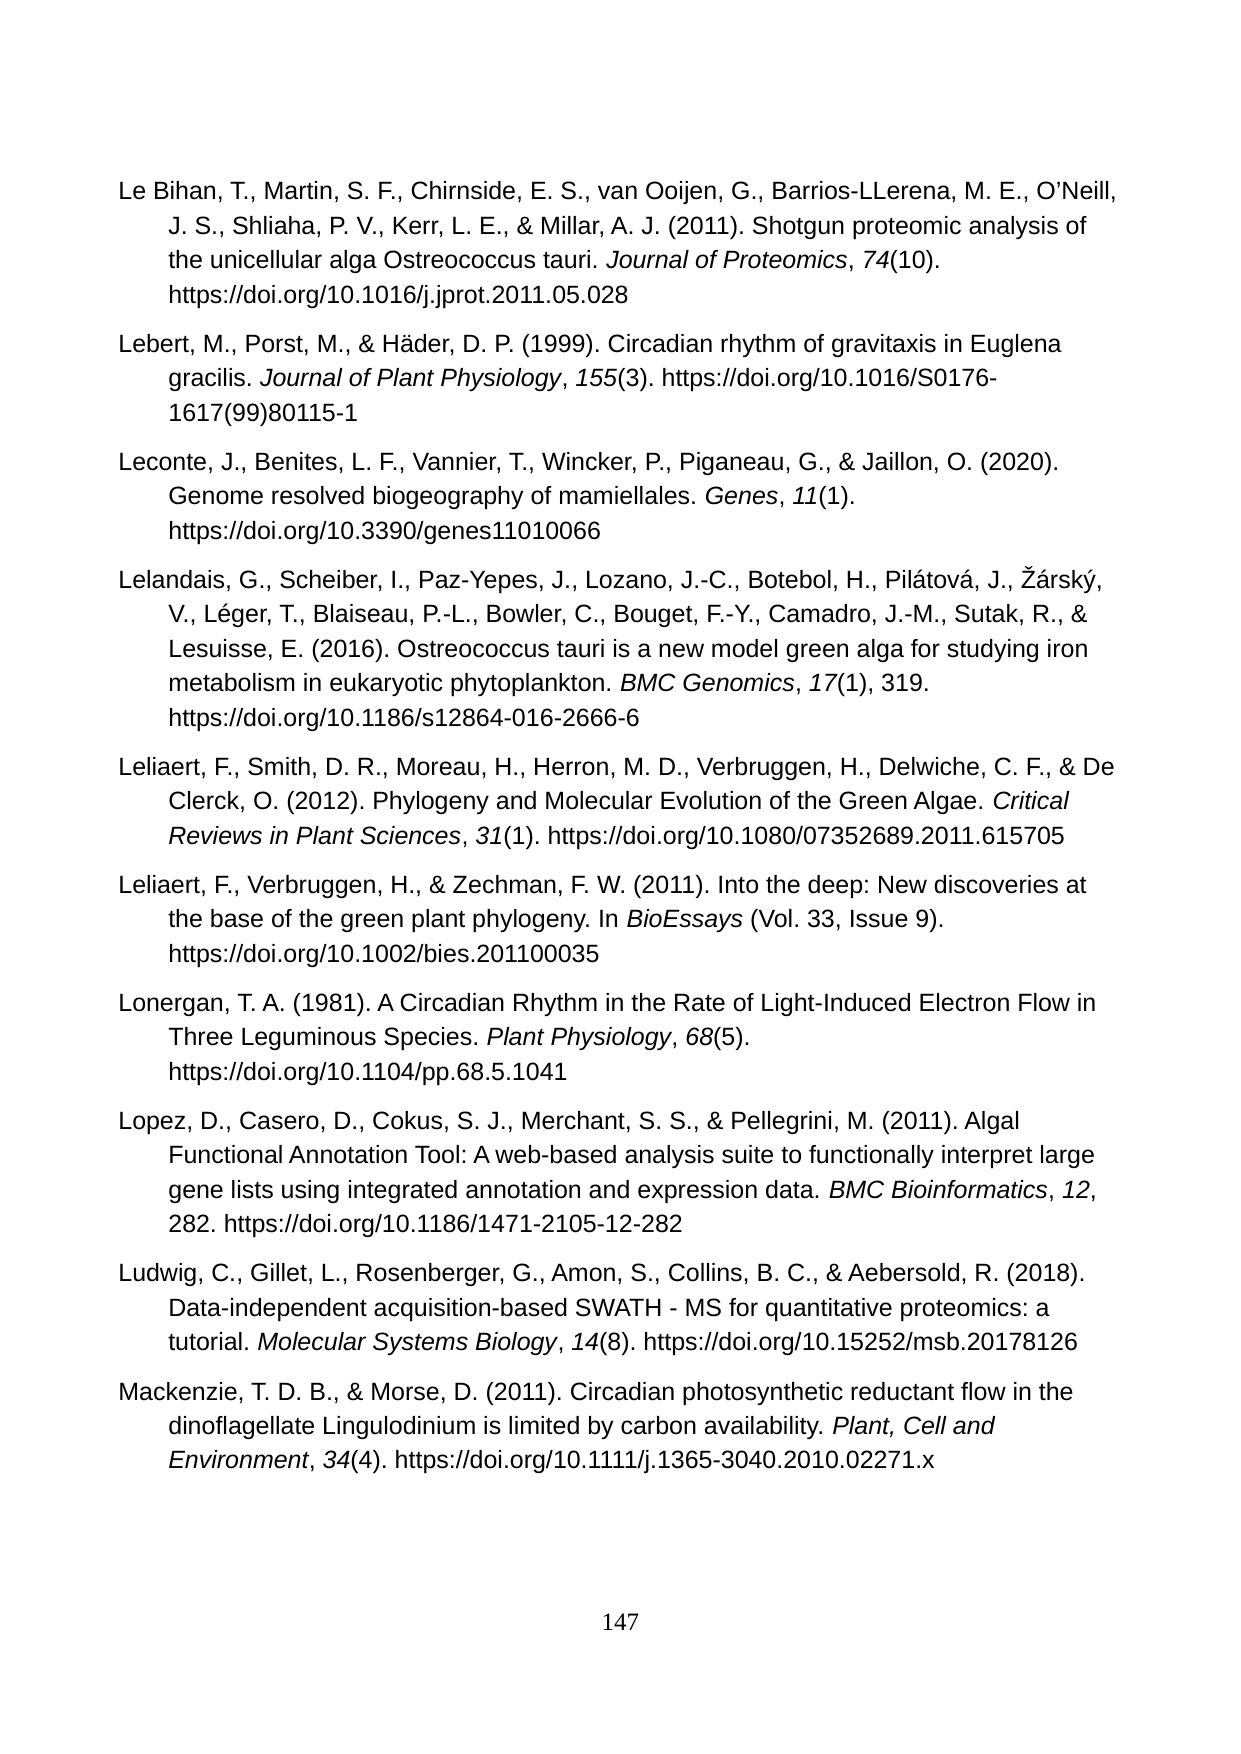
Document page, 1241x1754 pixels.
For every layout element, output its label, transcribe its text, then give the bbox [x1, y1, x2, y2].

text Lonergan, T. A. (1981). A Circadian Rhythm in the Rate of Light-Induced Electron Flow in Three Leguminous Species. Plant Physiology, 68(5). https://doi.org/10.1104/pp.68.5.1041 [118, 988, 1122, 1086]
text Leliaert, F., Verbruggen, H., & Zechman, F. W. (2011). Into the deep: New discoveries at the base of the green plant phylogeny. In BioEssays (Vol. 33, Issue 9). https://doi.org/10.1002/bies.201100035 [118, 870, 1122, 968]
text Leliaert, F., Smith, D. R., Moreau, H., Herron, M. D., Verbruggen, H., Delwiche, C. F., & De Clerck, O. (2012). Phylogeny and Molecular Evolution of the Green Algae. Critical Reviews in Plant Sciences, 31(1). https://doi.org/10.1080/07352689.2011.615705 [118, 752, 1122, 849]
text Le Bihan, T., Martin, S. F., Chirnside, E. S., van Ooijen, G., Barrios-LLerena, M. E., O’Neill, J. S., Shliaha, P. V., Kerr, L. E., & Millar, A. J. (2011). Shotgun proteomic analysis of the unicellular alga Ostreococcus tauri. Journal of Proteomics, 74(10). https://doi.org/10.1016/j.jprot.2011.05.028 [118, 176, 1122, 308]
text Leconte, J., Benites, L. F., Vannier, T., Wincker, P., Piganeau, G., & Jaillon, O. (2020). Genome resolved biogeography of mamiellales. Genes, 11(1). https://doi.org/10.3390/genes11010066 [118, 447, 1122, 544]
text Ludwig, C., Gillet, L., Rosenberger, G., Amon, S., Collins, B. C., & Aebersold, R. (2018). Data‐independent acquisition‐based SWATH ‐ MS for quantitative proteomics: a tutorial. Molecular Systems Biology, 14(8). https://doi.org/10.15252/msb.20178126 [118, 1258, 1122, 1356]
text Lelandais, G., Scheiber, I., Paz-Yepes, J., Lozano, J.-C., Botebol, H., Pilátová, J., Žárský, V., Léger, T., Blaiseau, P.-L., Bowler, C., Bouget, F.-Y., Camadro, J.-M., Sutak, R., & Lesuisse, E. (2016). Ostreococcus tauri is a new model green alga for studying iron metabolism in eukaryotic phytoplankton. BMC Genomics, 17(1), 319. https://doi.org/10.1186/s12864-016-2666-6 [118, 565, 1122, 732]
text Lebert, M., Porst, M., & Häder, D. P. (1999). Circadian rhythm of gravitaxis in Euglena gracilis. Journal of Plant Physiology, 155(3). https://doi.org/10.1016/S0176-1617(99)80115-1 [118, 329, 1122, 427]
text Lopez, D., Casero, D., Cokus, S. J., Merchant, S. S., & Pellegrini, M. (2011). Algal Functional Annotation Tool: A web-based analysis suite to functionally interpret large gene lists using integrated annotation and expression data. BMC Bioinformatics, 12, 282. https://doi.org/10.1186/1471-2105-12-282 [118, 1106, 1122, 1238]
text Mackenzie, T. D. B., & Morse, D. (2011). Circadian photosynthetic reductant flow in the dinoflagellate Lingulodinium is limited by carbon availability. Plant, Cell and Environment, 34(4). https://doi.org/10.1111/j.1365-3040.2010.02271.x [118, 1376, 1122, 1474]
